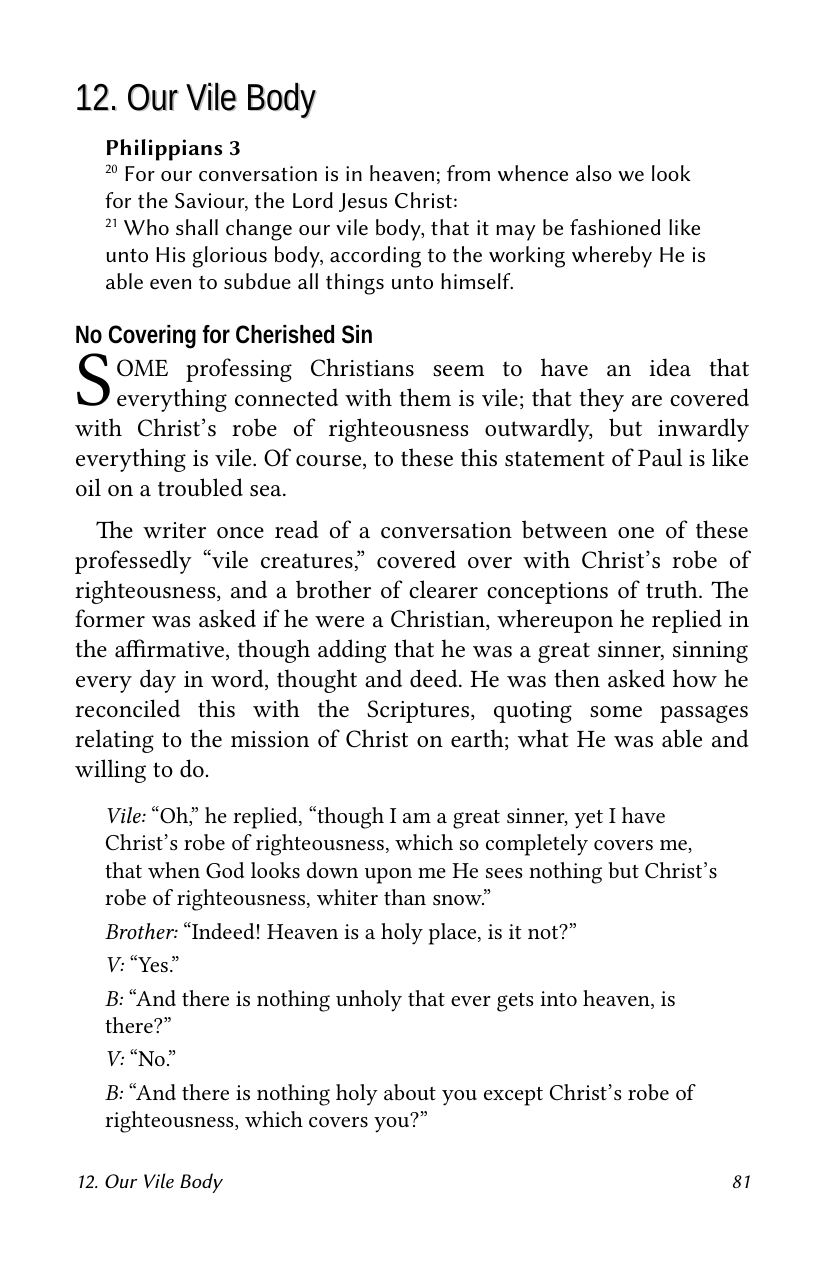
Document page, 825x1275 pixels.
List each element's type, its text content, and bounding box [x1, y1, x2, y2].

text 20 For our conversation is in heaven; from whence also we look for the Saviour, the Lord Jesus Christ: [105, 161, 720, 214]
text B: “And there is nothing holy about you except Christ’s robe of righteousness, which covers you?” [105, 1080, 720, 1133]
text Vile: “Oh,” he replied, “though I am a great sinner, yet I have Christ’s robe of righteousness, which so completely covers me, that when God looks down upon me He sees nothing but Christ’s robe of righteousness, whiter than snow.” [105, 803, 720, 911]
text V: “Yes.” [105, 952, 720, 978]
title Our Vile Body [75, 75, 750, 118]
text Philippians 3 [105, 135, 750, 161]
text Brother: “Indeed! Heaven is a holy place, is it not?” [105, 918, 720, 945]
text 21 Who shall change our vile body, that it may be fashioned like unto His glorious body, according to the working whereby He is able even to subdue all things unto himself. [105, 215, 720, 295]
text SOME professing Christians seem to have an idea that everything connected with them is vile; that they are covered with Christ’s robe of righteousness outwardly, but inwardly everything is vile. Of course, to these this statement of Paul is like oil on a troubled sea. [75, 354, 750, 502]
text B: “And there is nothing unholy that ever gets into heaven, is there?” [105, 985, 720, 1039]
subtitle No Covering for Cherished Sin [75, 319, 750, 348]
text The writer once read of a conversation between one of these professedly “vile creatures,” covered over with Christ’s robe of righteousness, and a brother of clearer conceptions of truth. The former was asked if he were a Christian, whereupon he replied in the affirmative, though adding that he was a great sinner, sinning every day in word, thought and deed. He was then asked how he reconciled this with the Scriptures, quoting some passages relating to the mission of Christ on earth; what He was able and willing to do. [75, 516, 750, 783]
text V: “No.” [105, 1046, 720, 1072]
